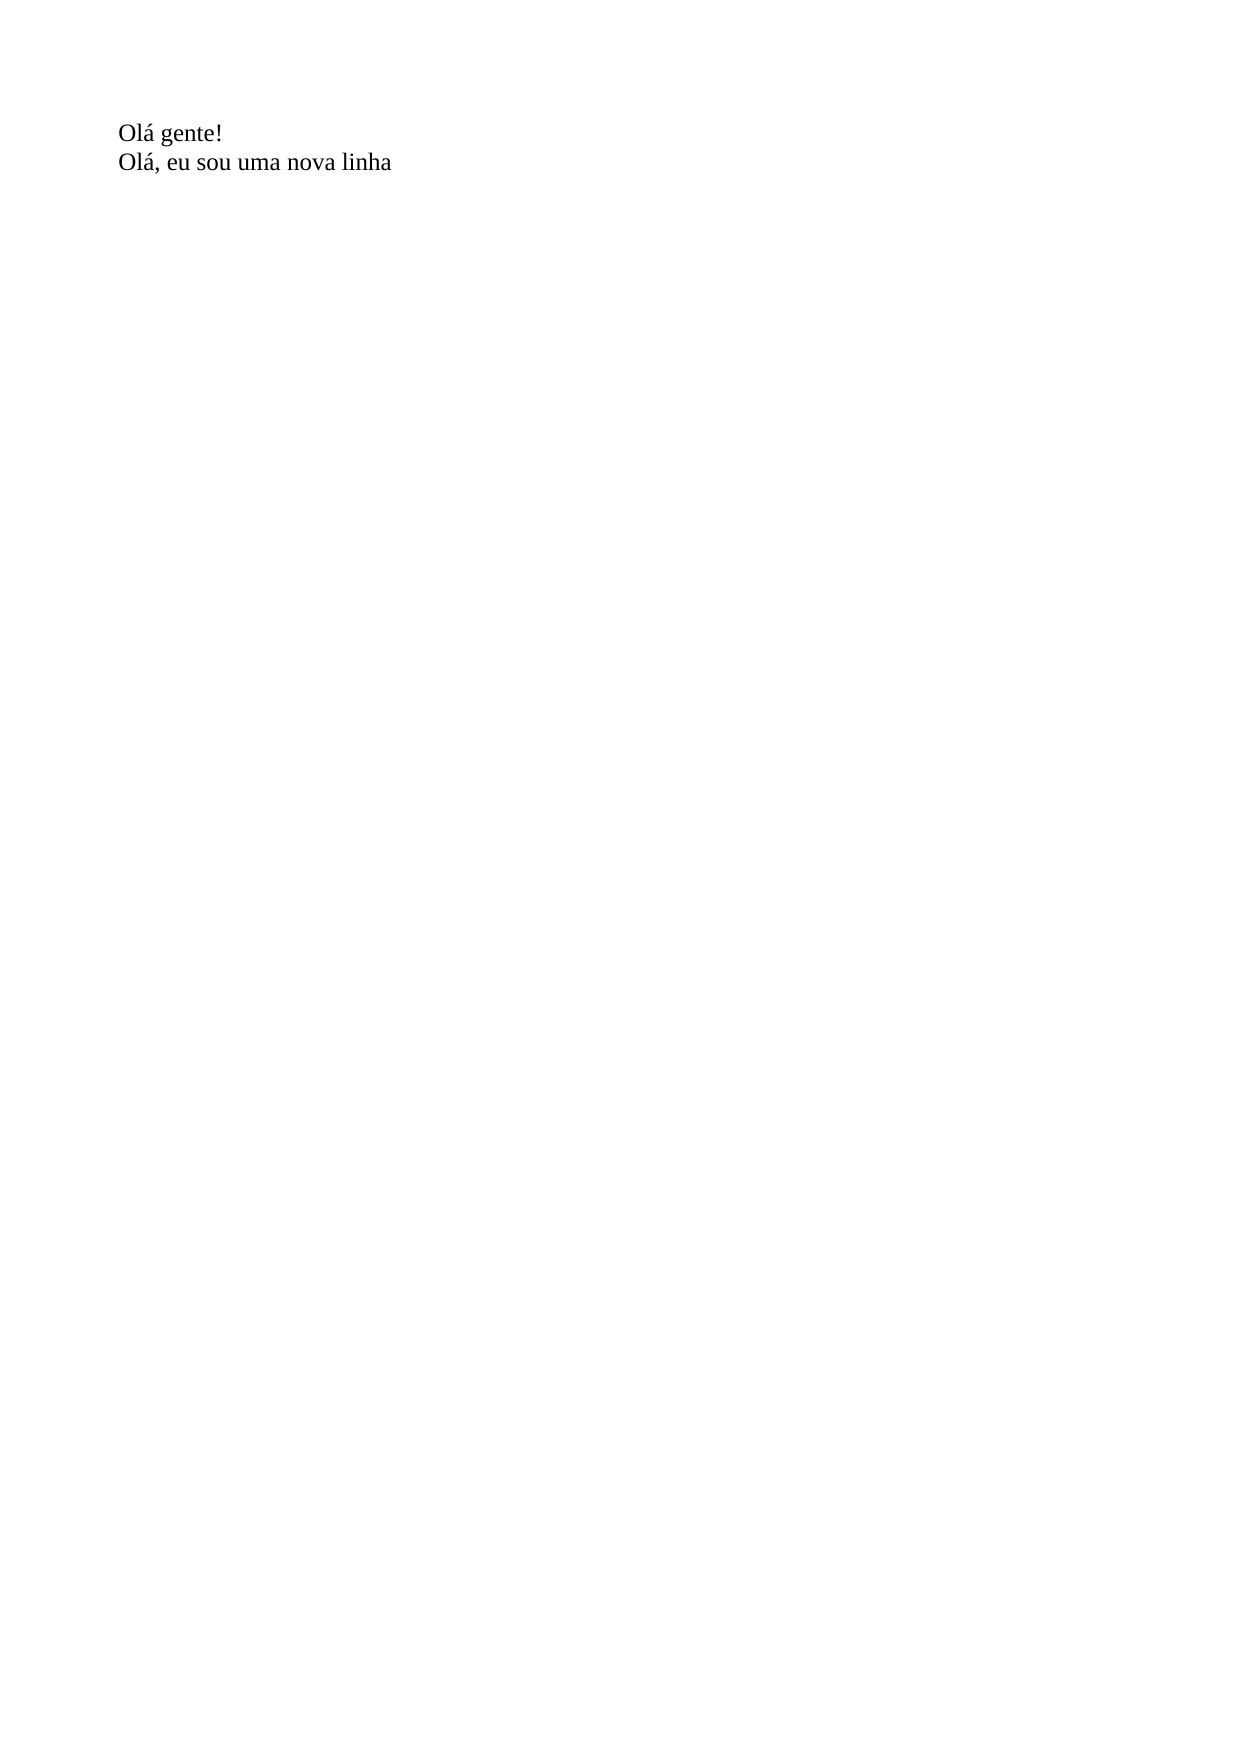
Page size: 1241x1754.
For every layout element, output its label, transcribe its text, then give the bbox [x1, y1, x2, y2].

text Olá, eu sou uma nova linha [118, 147, 1122, 176]
text Olá gente! [118, 118, 1122, 147]
